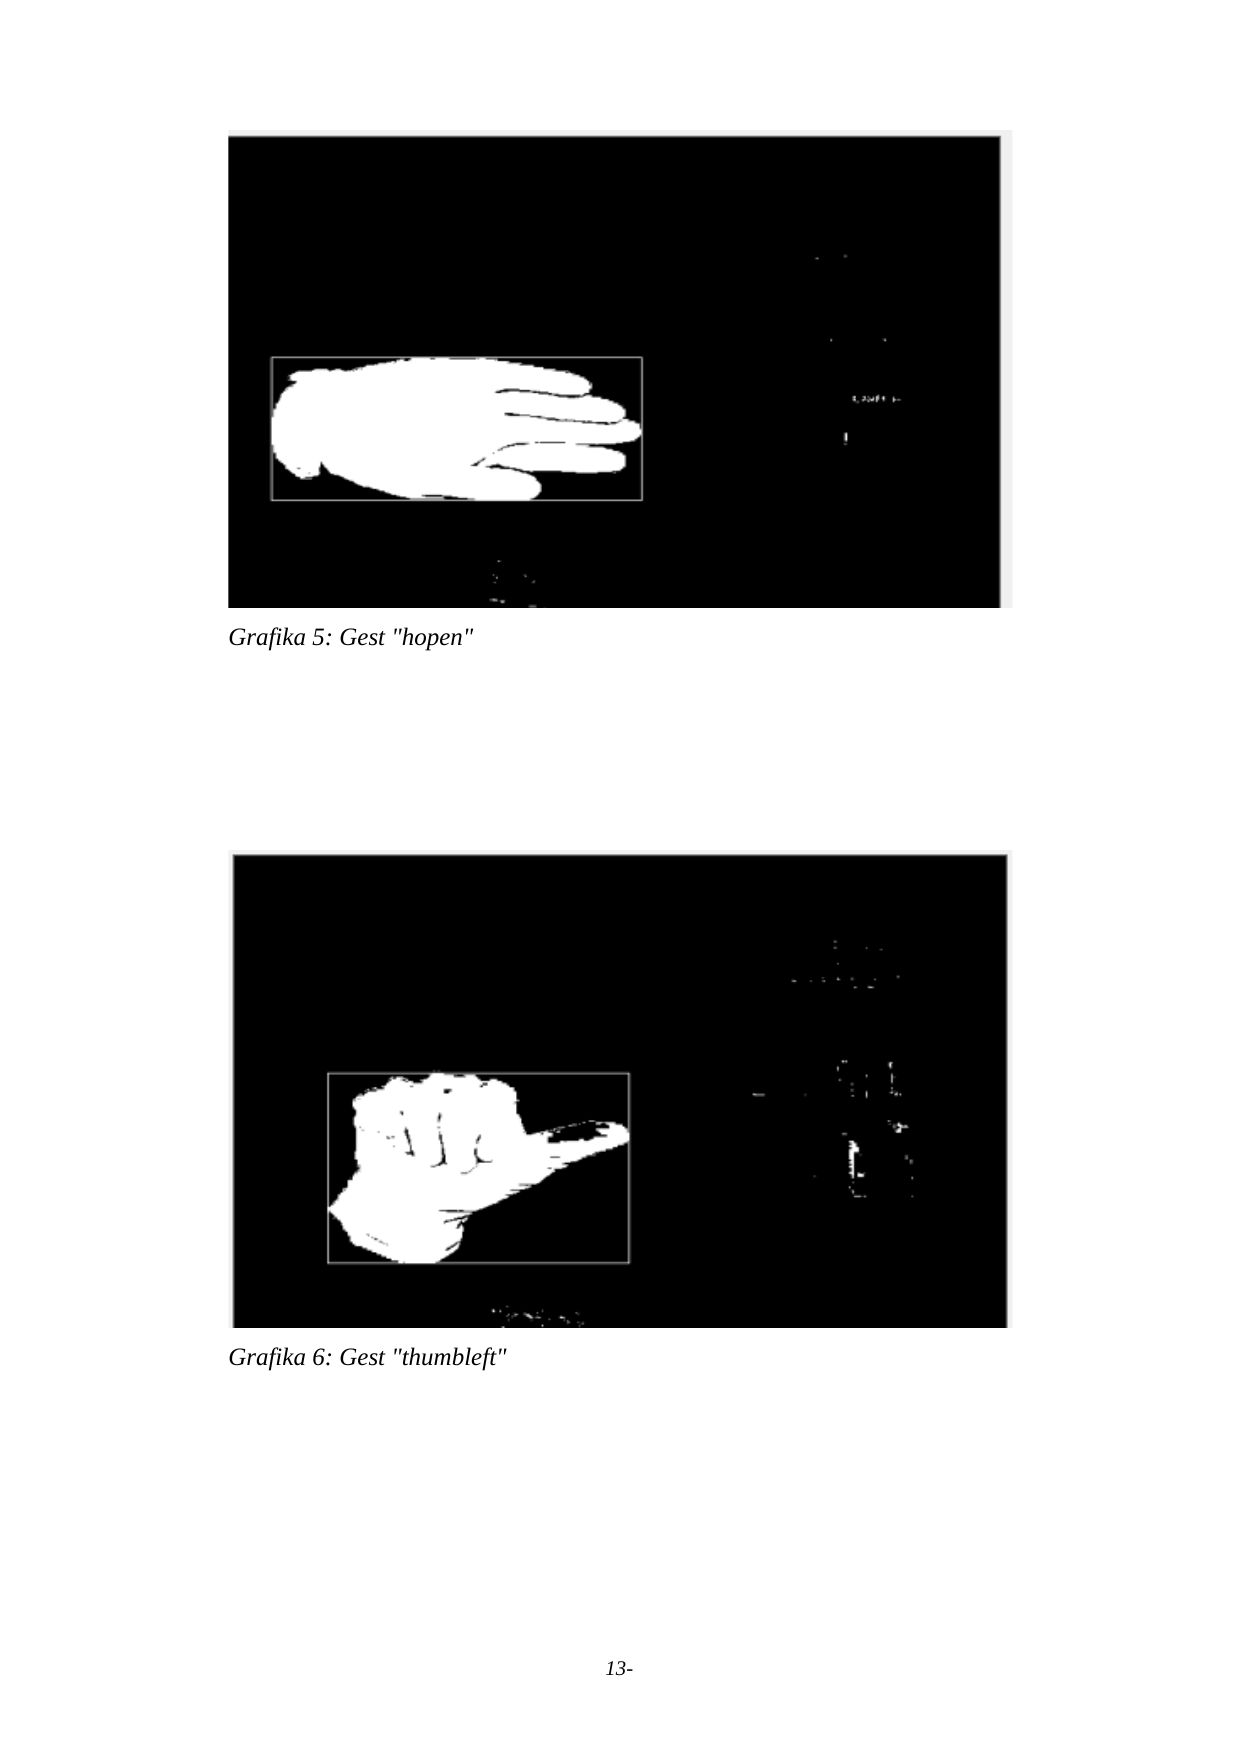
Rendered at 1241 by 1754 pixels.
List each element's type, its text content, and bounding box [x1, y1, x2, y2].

text Grafika 5: Gest "hopen" [228, 608, 1012, 651]
picture [228, 850, 1013, 1328]
text Grafika 6: Gest "thumbleft" [228, 1328, 1012, 1371]
picture [228, 130, 1013, 608]
